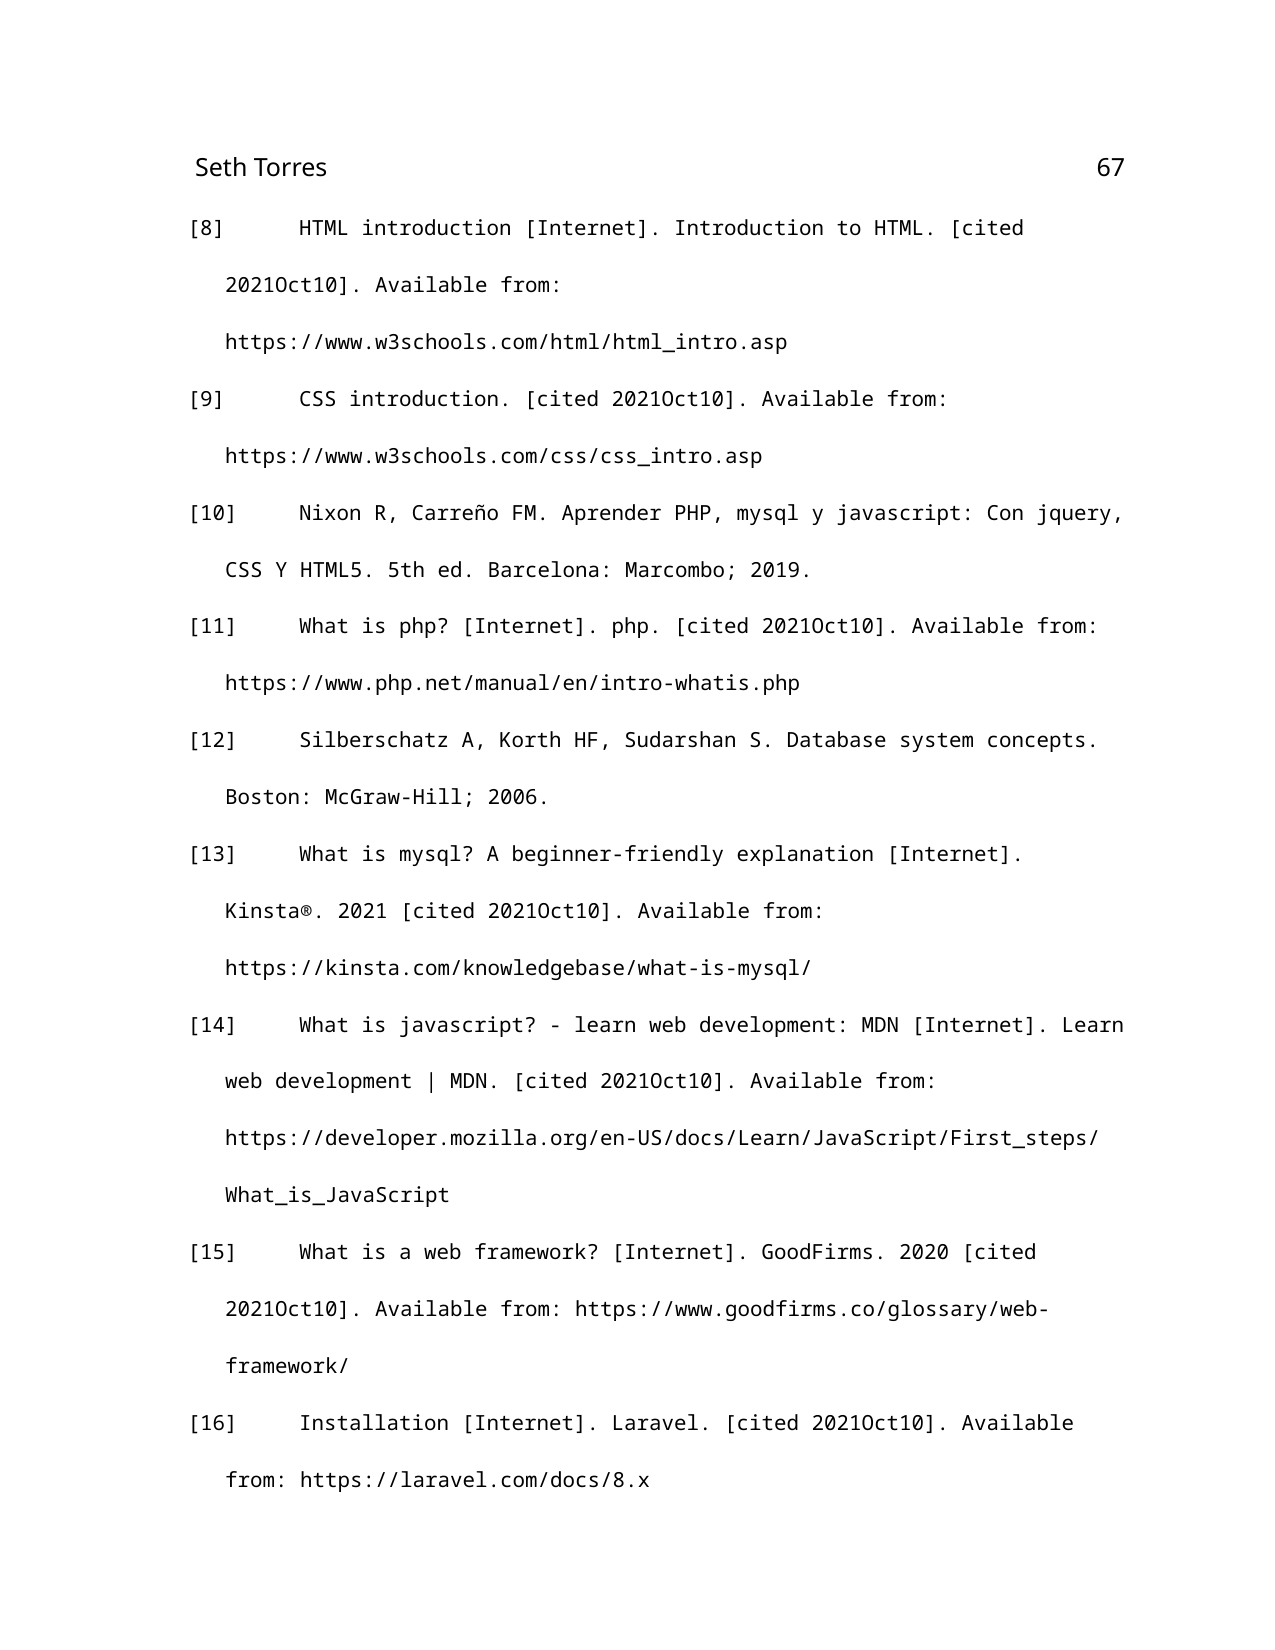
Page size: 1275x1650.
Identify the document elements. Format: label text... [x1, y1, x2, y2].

list Silberschatz A, Korth HF, Sudarshan S. Database system concepts. Boston: McGraw-Hill; 2006. [187, 725, 1125, 811]
list What is javascript? - learn web development: MDN [Internet]. Learn web development | MDN. [cited 2021Oct10]. Available from: https://developer.mozilla.org/en-US/docs/Learn/JavaScript/First_steps/What_is_JavaScript [187, 1010, 1125, 1209]
list What is mysql? A beginner-friendly explanation [Internet]. Kinsta®. 2021 [cited 2021Oct10]. Available from: https://kinsta.com/knowledgebase/what-is-mysql/ [187, 839, 1125, 981]
list Installation [Internet]. Laravel. [cited 2021Oct10]. Available from: https://laravel.com/docs/8.x [187, 1408, 1125, 1493]
list Nixon R, Carreño FM. Aprender PHP, mysql y javascript: Con jquery, CSS Y HTML5. 5th ed. Barcelona: Marcombo; 2019. [187, 498, 1125, 583]
list What is a web framework? [Internet]. GoodFirms. 2020 [cited 2021Oct10]. Available from: https://www.goodfirms.co/glossary/web-framework/ [187, 1237, 1125, 1379]
list What is php? [Internet]. php. [cited 2021Oct10]. Available from: https://www.php.net/manual/en/intro-whatis.php [187, 612, 1125, 697]
list HTML introduction [Internet]. Introduction to HTML. [cited 2021Oct10]. Available from: https://www.w3schools.com/html/html_intro.asp [187, 213, 1125, 356]
list CSS introduction. [cited 2021Oct10]. Available from: https://www.w3schools.com/css/css_intro.asp [187, 384, 1125, 469]
